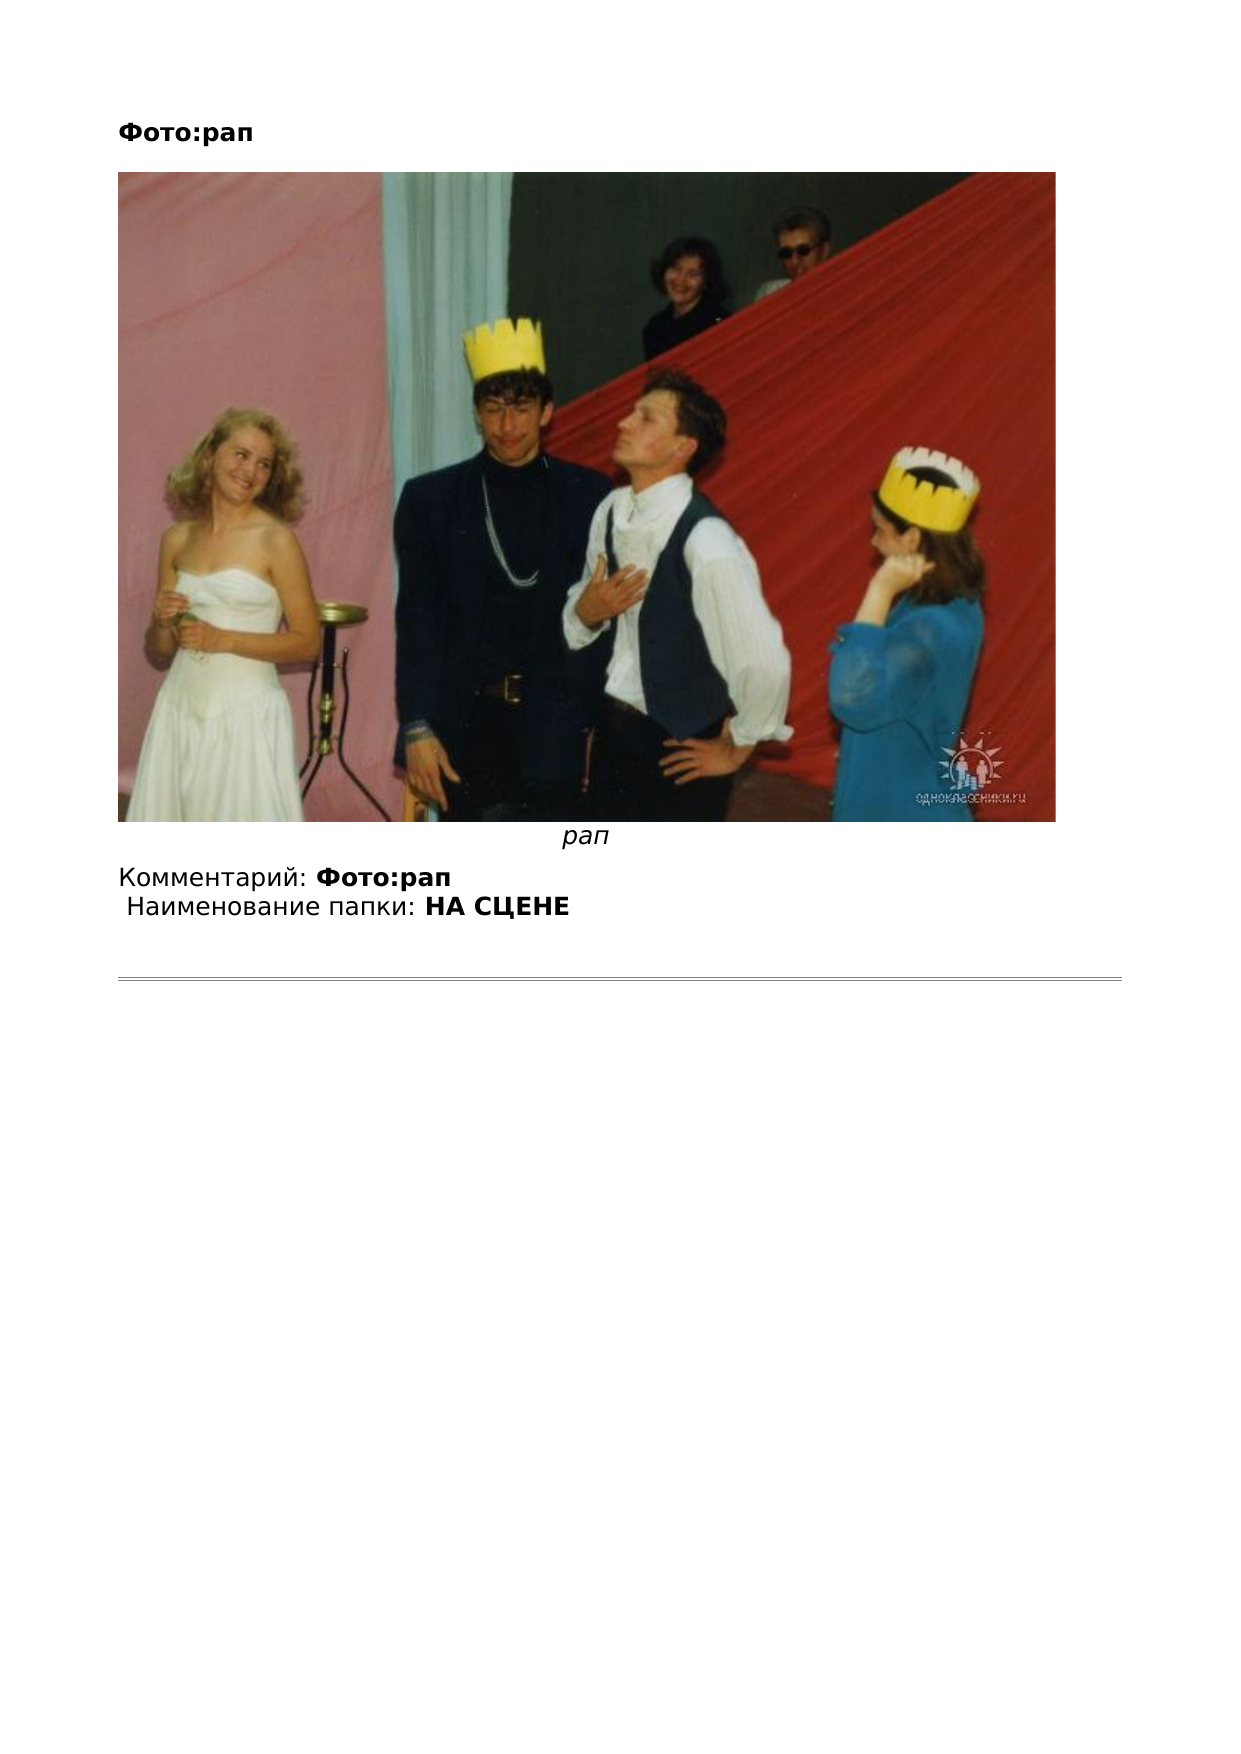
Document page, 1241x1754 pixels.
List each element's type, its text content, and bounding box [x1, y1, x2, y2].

text Комментарий: Фото:рап Наименование папки: НА СЦЕНЕ [118, 863, 1122, 950]
picture [118, 172, 1056, 822]
subtitle Фото:рап [118, 118, 1122, 147]
text рап [118, 822, 1056, 850]
